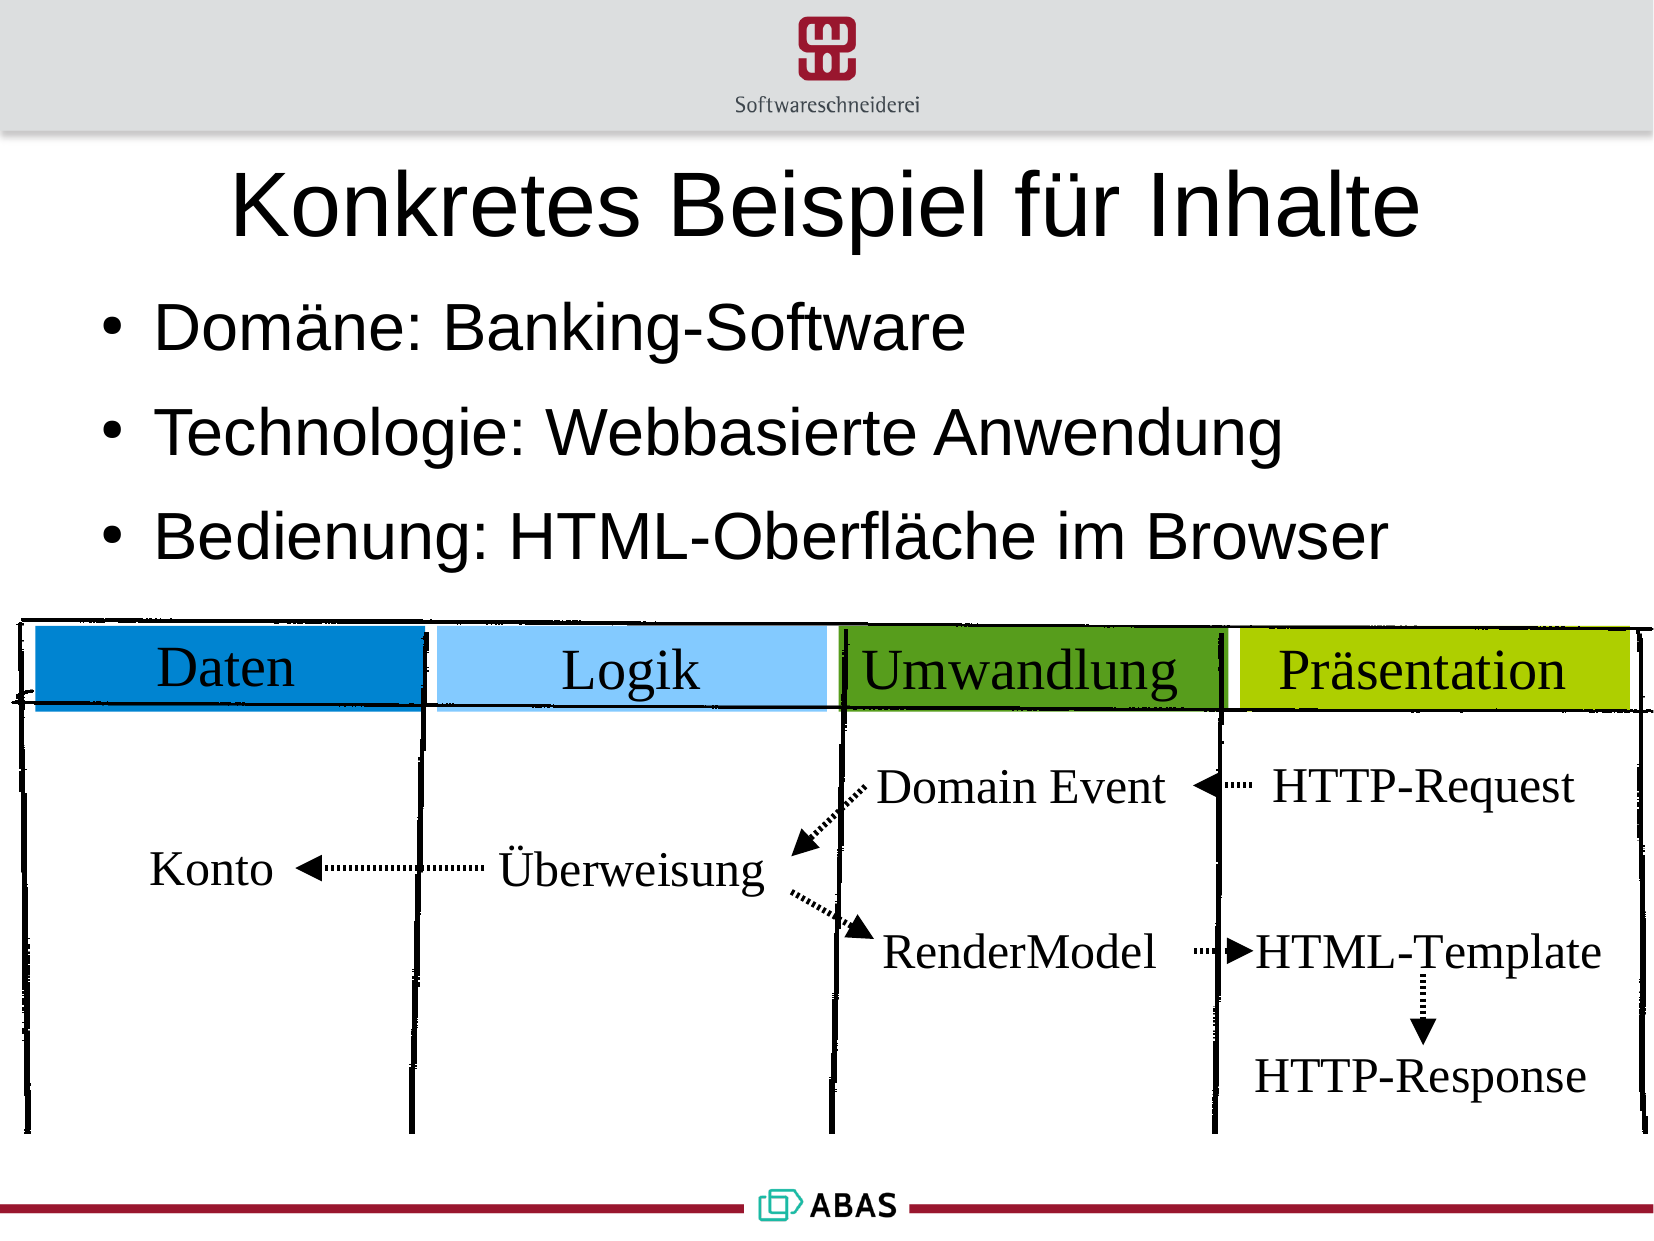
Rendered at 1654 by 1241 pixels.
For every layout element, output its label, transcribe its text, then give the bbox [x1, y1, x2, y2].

picture [0, 0, 1654, 1235]
title Konkretes Beispiel für Inhalte [82, 147, 1571, 257]
list Domäne: Banking-Software Technologie: Webbasierte Anwendung Bedienung: HTML-Oberfläche im Browser [82, 290, 1607, 615]
